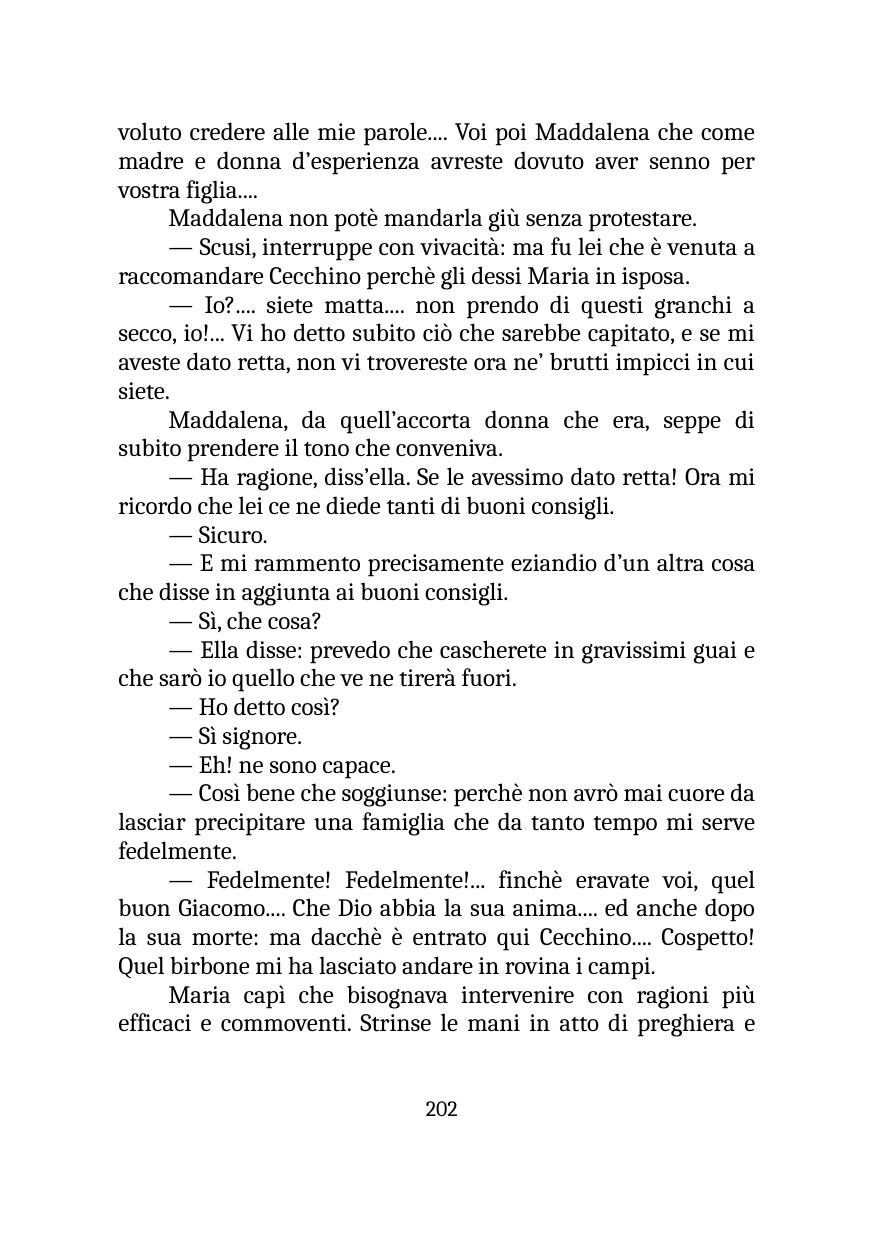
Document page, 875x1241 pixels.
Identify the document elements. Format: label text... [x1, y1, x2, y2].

text — Sì signore. [118, 722, 756, 751]
text — Scusi, interruppe con vivacità: ma fu lei che è venuta a raccomandare Cecchino perchè gli dessi Maria in isposa. [118, 233, 756, 291]
text — Così bene che soggiunse: perchè non avrò mai cuore da lasciar precipitare una famiglia che da tanto tempo mi serve fedelmente. [118, 779, 756, 866]
text — E mi rammento precisamente eziandio d’un altra cosa che disse in aggiunta ai buoni consigli. [118, 549, 756, 607]
text Maria capì che bisognava intervenire con ragioni più efficaci e commoventi. Strinse le mani in atto di preghiera e [118, 981, 756, 1038]
text — Ha ragione, diss’ella. Se le avessimo dato retta! Ora mi ricordo che lei ce ne diede tanti di buoni consigli. [118, 463, 756, 521]
text — Sicuro. [118, 521, 756, 549]
text voluto credere alle mie parole.... Voi poi Maddalena che come madre e donna d’esperienza avreste dovuto aver senno per vostra figlia.... [118, 118, 756, 204]
text Maddalena, da quell’accorta donna che era, seppe di subito prendere il tono che conveniva. [118, 406, 756, 463]
text — Fedelmente! Fedelmente!... finchè eravate voi, quel buon Giacomo.... Che Dio abbia la sua anima.... ed anche dopo la sua morte: ma dacchè è entrato qui Cecchino.... Cospetto! Quel birbone mi ha lasciato andare in rovina i campi. [118, 866, 756, 981]
text — Sì, che cosa? [118, 607, 756, 636]
text — Ella disse: prevedo che cascherete in gravissimi guai e che sarò io quello che ve ne tirerà fuori. [118, 636, 756, 693]
text — Ho detto così? [118, 693, 756, 722]
text — Io?.... siete matta.... non prendo di questi granchi a secco, io!... Vi ho detto subito ciò che sarebbe capitato, e se mi aveste dato retta, non vi trovereste ora ne’ brutti impicci in cui siete. [118, 291, 756, 406]
text — Eh! ne sono capace. [118, 751, 756, 779]
text Maddalena non potè mandarla giù senza protestare. [118, 204, 756, 233]
